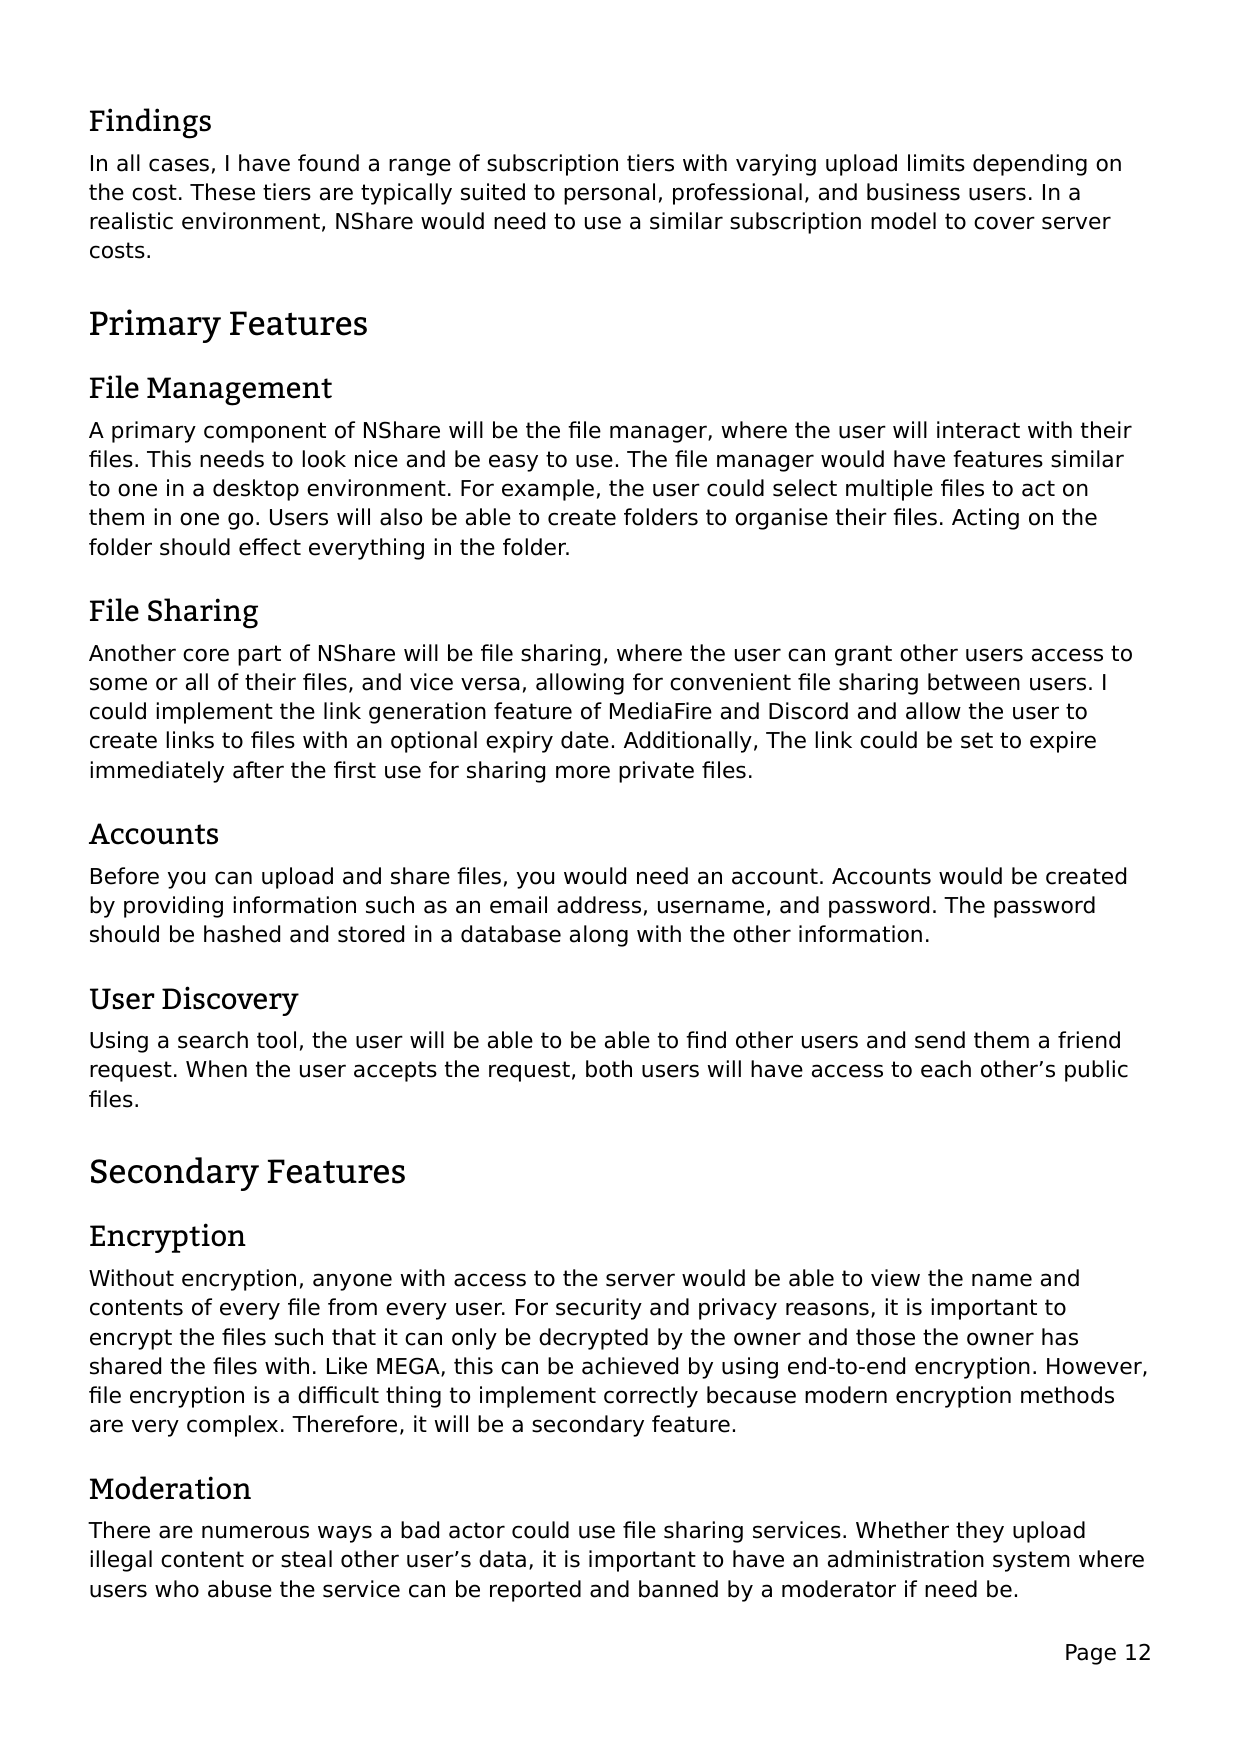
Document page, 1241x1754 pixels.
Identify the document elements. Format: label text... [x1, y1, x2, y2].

subtitle Secondary Features [88, 1151, 1152, 1191]
subtitle Encryption [88, 1218, 1152, 1253]
subtitle File Sharing [88, 593, 1152, 628]
subtitle User Discovery [88, 981, 1152, 1016]
text In all cases, I have found a range of subscription tiers with varying upload limits depending on the cost. These tiers are typically suited to personal, professional, and business users. In a realistic environment, NShare would need to use a similar subscription model to cover server costs. [88, 151, 1152, 264]
subtitle Findings [88, 103, 1152, 138]
subtitle Moderation [88, 1471, 1152, 1506]
text A primary component of NShare will be the file manager, where the user will interact with their files. This needs to look nice and be easy to use. The file manager would have features similar to one in a desktop environment. For example, the user could select multiple files to act on them in one go. Users will also be able to create folders to organise their files. Acting on the folder should effect everything in the folder. [88, 418, 1152, 560]
subtitle File Management [88, 370, 1152, 405]
text There are numerous ways a bad actor could use file sharing services. Whether they upload illegal content or steal other user’s data, it is important to have an administration system where users who abuse the service can be reported and banned by a moderator if need be. [88, 1518, 1152, 1602]
text Another core part of NShare will be file sharing, where the user can grant other users access to some or all of their files, and vice versa, allowing for convenient file sharing between users. I could implement the link generation feature of MediaFire and Discord and allow the user to create links to files with an optional expiry date. Additionally, The link could be set to expire immediately after the first use for sharing more private files. [88, 641, 1152, 783]
subtitle Accounts [88, 816, 1152, 851]
text Before you can upload and share files, you would need an account. Accounts would be created by providing information such as an email address, username, and password. The password should be hashed and stored in a database along with the other information. [88, 864, 1152, 948]
text Using a search tool, the user will be able to be able to find other users and send them a friend request. When the user accepts the request, both users will have access to each other’s public files. [88, 1028, 1152, 1112]
subtitle Primary Features [88, 303, 1152, 343]
text Without encryption, anyone with access to the server would be able to view the name and contents of every file from every user. For security and privacy reasons, it is important to encrypt the files such that it can only be decrypted by the owner and those the owner has shared the files with. Like MEGA, this can be achieved by using end-to-end encryption. However, file encryption is a difficult thing to implement correctly because modern encryption methods are very complex. Therefore, it will be a secondary feature. [88, 1266, 1152, 1438]
